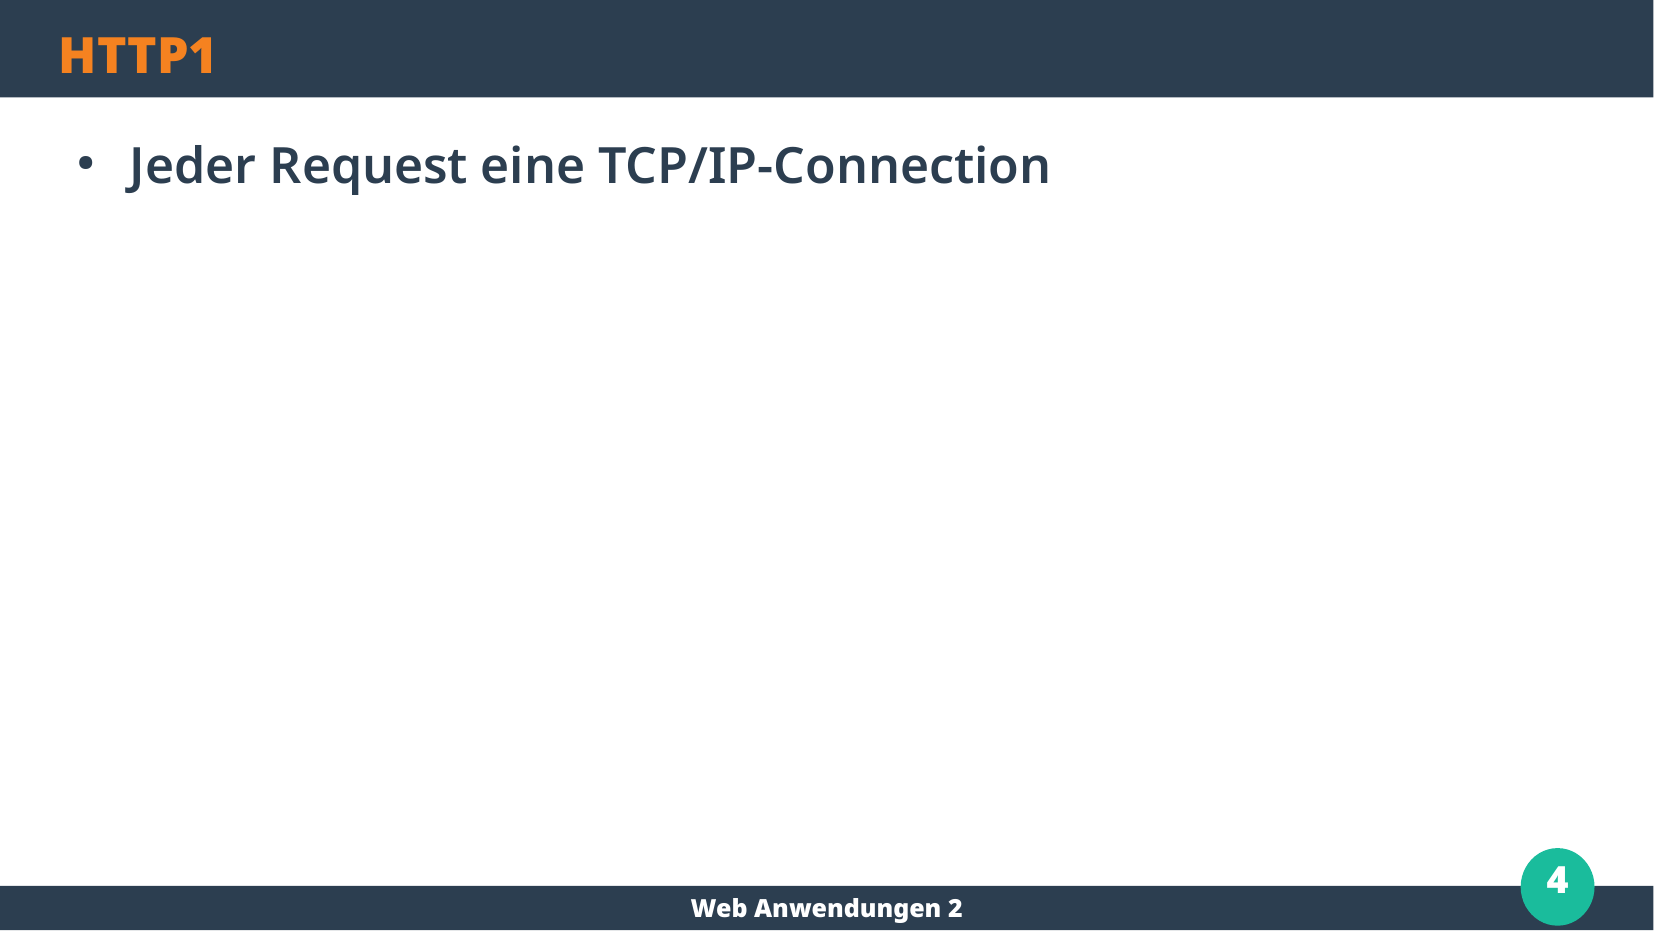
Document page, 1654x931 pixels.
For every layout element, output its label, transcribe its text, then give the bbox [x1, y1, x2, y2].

list Jeder Request eine TCP/IP-Connection [59, 129, 1595, 864]
title HTTP1 [59, 8, 1595, 89]
